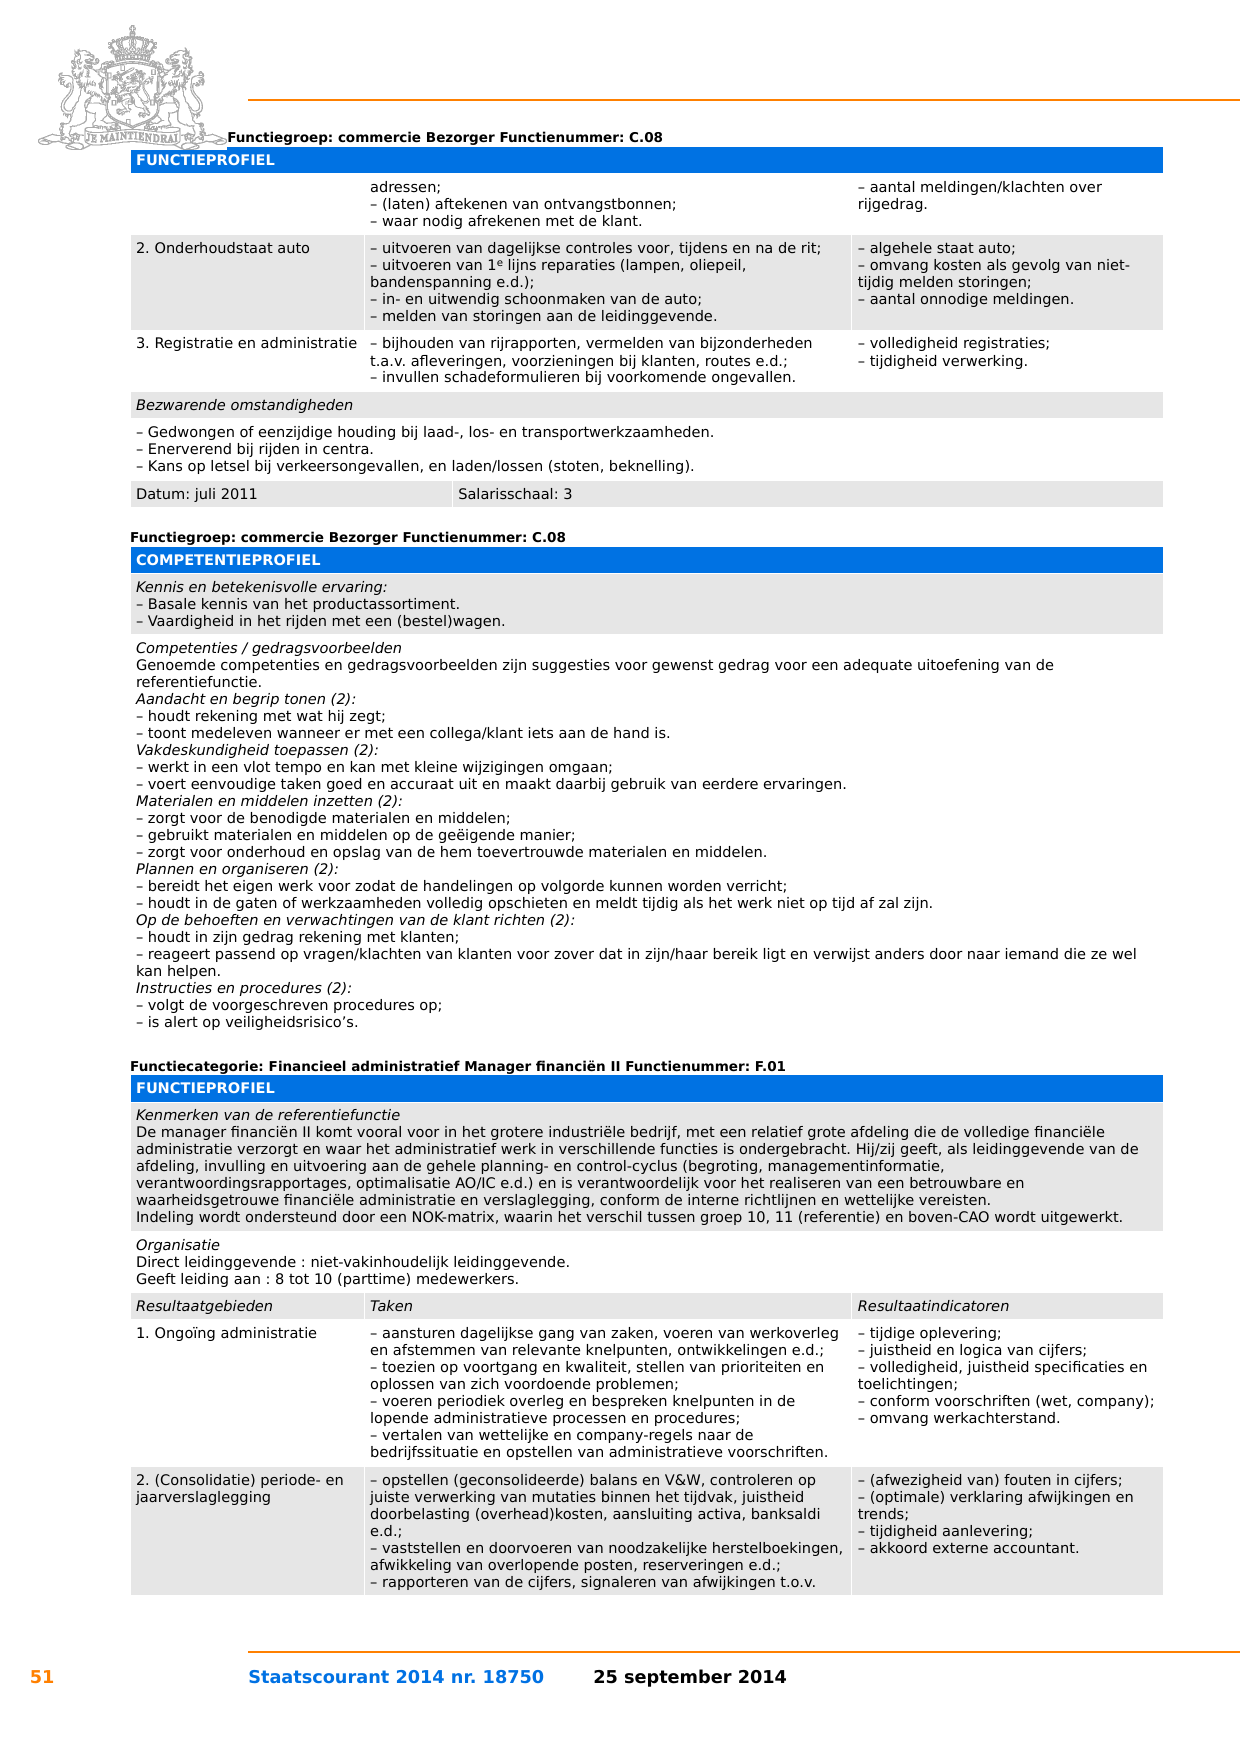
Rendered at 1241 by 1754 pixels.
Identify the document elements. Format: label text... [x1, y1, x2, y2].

table_cell Kenmerken van de referentiefunctie De manager financiën II komt vooral voor in het grotere industriële bedrijf, met een relatief grote afdeling die de volledige financiële administratie verzorgt en waar het administratief werk in verschillende functies is ondergebracht. Hij/zij geeft, als leidinggevende van de afdeling, invulling en uitvoering aan de gehele planning- en control-cyclus (begroting, managementinformatie, verantwoordingsrapportages, optimalisatie AO/IC e.d.) en is verantwoordelijk voor het realiseren van een betrouwbare en waarheidsgetrouwe financiële administratie en verslaglegging, conform de interne richtlijnen en wettelijke vereisten. Indeling wordt ondersteund door een NOK-matrix, waarin het verschil tussen groep 10, 11 (referentie) en boven-CAO wordt uitgewerkt. [131, 1103, 1163, 1231]
table_cell – uitvoeren van dagelijkse controles voor, tijdens en na de rit; – uitvoeren van 1e lijns reparaties (lampen, oliepeil, bandenspanning e.d.); – in- en uitwendig schoonmaken van de auto; – melden van storingen aan de leidinggevende. [365, 235, 851, 330]
table_cell Resultaatindicatoren [852, 1293, 1163, 1319]
table_cell – volledigheid registraties; – tijdigheid verwerking. [852, 331, 1163, 391]
table_cell Taken [365, 1293, 851, 1319]
table_cell 2. Onderhoudstaat auto [131, 235, 364, 330]
table_cell Organisatie Direct leidinggevende : niet-vakinhoudelijk leidinggevende. Geeft leiding aan : 8 tot 10 (parttime) medewerkers. [131, 1232, 1163, 1292]
table_cell 2. (Consolidatie) periode- en jaarverslaglegging [131, 1467, 364, 1595]
table_cell [131, 174, 364, 234]
table_cell COMPETENTIEPROFIEL [131, 547, 1163, 573]
table_cell – Gedwongen of eenzijdige houding bij laad-, los- en transportwerkzaamheden. – Enerverend bij rijden in centra. – Kans op letsel bij verkeersongevallen, en laden/lossen (stoten, beknelling). [131, 420, 1163, 480]
table_cell Competenties / gedragsvoorbeelden Genoemde competenties en gedragsvoorbeelden zijn suggesties voor gewenst gedrag voor een adequate uitoefening van de referentiefunctie. Aandacht en begrip tonen (2): – houdt rekening met wat hij zegt; – toont medeleven wanneer er met een collega/klant iets aan de hand is. Vakdeskundigheid toepassen (2): – werkt in een vlot tempo en kan met kleine wijzigingen omgaan; – voert eenvoudige taken goed en accuraat uit en maakt daarbij gebruik van eerdere ervaringen. Materialen en middelen inzetten (2): – zorgt voor de benodigde materialen en middelen; – gebruikt materialen en middelen op de geëigende manier; – zorgt voor onderhoud en opslag van de hem toevertrouwde materialen en middelen. Plannen en organiseren (2): – bereidt het eigen werk voor zodat de handelingen op volgorde kunnen worden verricht; – houdt in de gaten of werkzaamheden volledig opschieten en meldt tijdig als het werk niet op tijd af zal zijn. Op de behoeften en verwachtingen van de klant richten (2): – houdt in zijn gedrag rekening met klanten; – reageert passend op vragen/klachten van klanten voor zover dat in zijn/haar bereik ligt en verwijst anders door naar iemand die ze wel kan helpen. Instructies en procedures (2): – volgt de voorgeschreven procedures op; – is alert op veiligheidsrisico’s. [131, 636, 1163, 1036]
table_cell FUNCTIEPROFIEL [131, 147, 1163, 173]
table_cell – aansturen dagelijkse gang van zaken, voeren van werkoverleg en afstemmen van relevante knelpunten, ontwikkelingen e.d.; – toezien op voortgang en kwaliteit, stellen van prioriteiten en oplossen van zich voordoende problemen; – voeren periodiek overleg en bespreken knelpunten in de lopende administratieve processen en procedures; – vertalen van wettelijke en company-regels naar de bedrijfssituatie en opstellen van administratieve voorschriften. [365, 1321, 851, 1466]
table_cell Datum: juli 2011 [131, 481, 452, 507]
picture [38, 25, 227, 150]
table_cell 3. Registratie en administratie [131, 331, 364, 391]
table_cell FUNCTIEPROFIEL [131, 1075, 1163, 1102]
table_header Functiecategorie: Financieel administratief Manager financiën II Functienummer: F.01 [130, 1059, 1163, 1074]
table_cell Kennis en betekenisvolle ervaring: – Basale kennis van het productassortiment. – Vaardigheid in het rijden met een (bestel)wagen. [131, 574, 1163, 634]
table_cell – algehele staat auto; – omvang kosten als gevolg van niet-tijdig melden storingen; – aantal onnodige meldingen. [852, 235, 1163, 330]
table_header Functiegroep: commercie Bezorger Functienummer: C.08 [130, 530, 1163, 546]
table_header Functiegroep: commercie Bezorger Functienummer: C.08 [227, 130, 1163, 146]
table_cell – opstellen (geconsolideerde) balans en V&W, controleren op juiste verwerking van mutaties binnen het tijdvak, juistheid doorbelasting (overhead)kosten, aansluiting activa, banksaldi e.d.; – vaststellen en doorvoeren van noodzakelijke herstelboekingen, afwikkeling van overlopende posten, reserveringen e.d.; – rapporteren van de cijfers, signaleren van afwijkingen t.o.v. [365, 1467, 851, 1595]
table_cell adressen; – (laten) aftekenen van ontvangstbonnen; – waar nodig afrekenen met de klant. [365, 174, 851, 234]
table_cell – bijhouden van rijrapporten, vermelden van bijzonderheden t.a.v. afleveringen, voorzieningen bij klanten, routes e.d.; – invullen schadeformulieren bij voorkomende ongevallen. [365, 331, 851, 391]
table_cell Bezwarende omstandigheden [131, 392, 1163, 418]
table_cell 1. Ongoïng administratie [131, 1321, 364, 1466]
table_cell – aantal meldingen/klachten over rijgedrag. [852, 174, 1163, 234]
table_cell – (afwezigheid van) fouten in cijfers; – (optimale) verklaring afwijkingen en trends; – tijdigheid aanlevering; – akkoord externe accountant. [852, 1467, 1163, 1595]
table_cell – tijdige oplevering; – juistheid en logica van cijfers; – volledigheid, juistheid specificaties en toelichtingen; – conform voorschriften (wet, company); – omvang werkachterstand. [852, 1321, 1163, 1466]
table_cell Resultaatgebieden [131, 1293, 364, 1319]
table_cell Salarisschaal: 3 [453, 481, 1163, 507]
